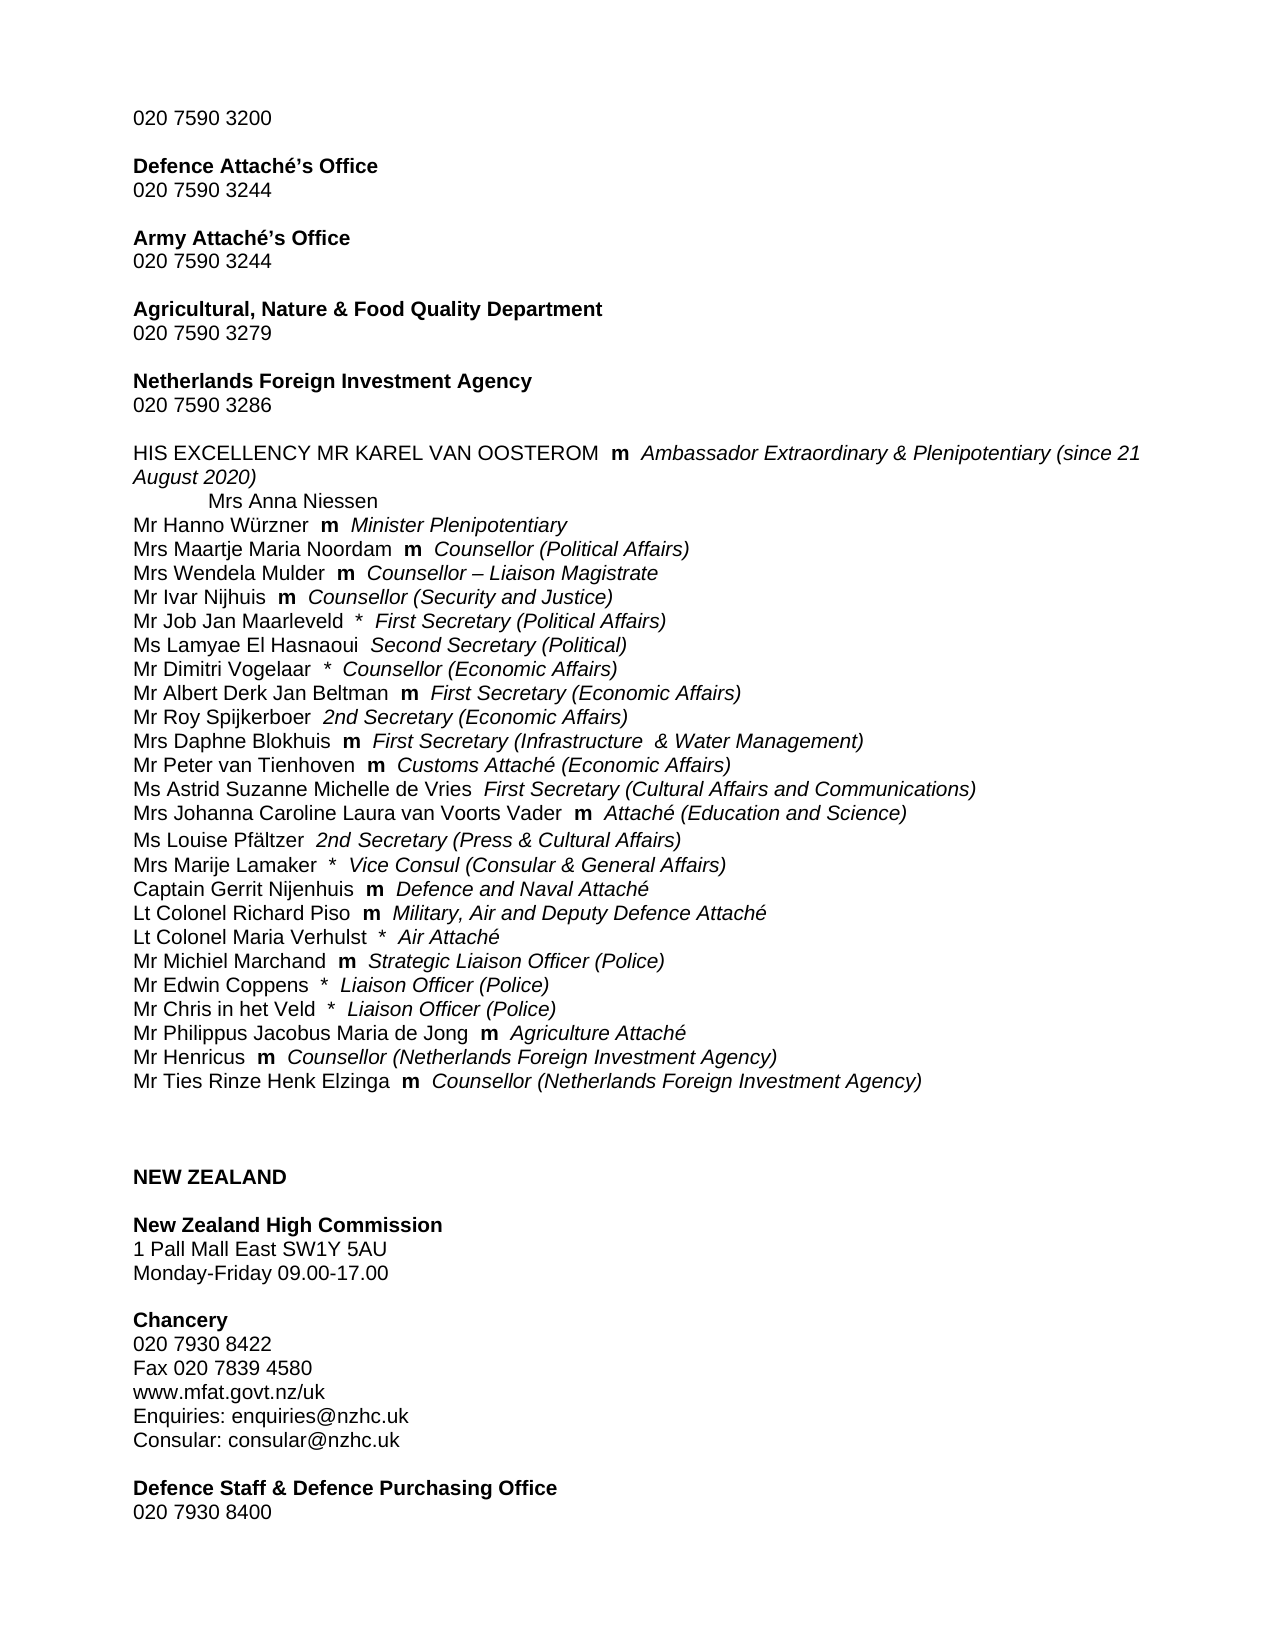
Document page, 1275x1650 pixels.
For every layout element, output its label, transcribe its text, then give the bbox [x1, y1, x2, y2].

text Mr Hanno Würzner m Minister Plenipotentiary [133, 513, 1181, 537]
text Mr Edwin Coppens * Liaison Officer (Police) [133, 973, 1181, 997]
text Army Attaché’s Office [133, 225, 1181, 249]
text Consular: consular@nzhc.uk [133, 1428, 1181, 1452]
text www.mfat.govt.nz/uk [133, 1380, 1181, 1404]
text Defence Staff & Defence Purchasing Office [133, 1476, 1181, 1500]
text Chancery [133, 1308, 1181, 1332]
text Agricultural, Nature & Food Quality Department [133, 297, 1181, 321]
text NEW ZEALAND [133, 1164, 1181, 1188]
text Mr Henricus m Counsellor (Netherlands Foreign Investment Agency) [133, 1045, 1181, 1069]
text 020 7590 3200 [133, 106, 1181, 129]
text Mr Job Jan Maarleveld * First Secretary (Political Affairs) [133, 609, 1181, 633]
text HIS EXCELLENCY MR KAREL VAN OOSTEROM m Ambassador Extraordinary & Plenipotentiary (since 21 August 2020) [133, 441, 1181, 489]
text Mr Roy Spijkerboer 2nd Secretary (Economic Affairs) [133, 704, 1181, 728]
text Ms Louise Pfältzer 2nd Secretary (Press & Cultural Affairs) [133, 824, 1181, 853]
text 020 7590 3286 [133, 393, 1181, 417]
text Defence Attaché’s Office [133, 153, 1181, 177]
text Mrs Maartje Maria Noordam m Counsellor (Political Affairs) [133, 537, 1181, 561]
text 020 7930 8422 [133, 1332, 1181, 1356]
text Fax 020 7839 4580 [133, 1356, 1181, 1380]
text Mr Philippus Jacobus Maria de Jong m Agriculture Attaché [133, 1021, 1181, 1045]
text 020 7930 8400 [133, 1500, 1181, 1524]
text 020 7590 3244 [133, 249, 1181, 273]
text Mr Albert Derk Jan Beltman m First Secretary (Economic Affairs) [133, 681, 1181, 704]
text Mr Ivar Nijhuis m Counsellor (Security and Justice) [133, 585, 1181, 609]
text Mr Michiel Marchand m Strategic Liaison Officer (Police) [133, 949, 1181, 973]
text New Zealand High Commission [133, 1212, 1181, 1236]
text Mrs Anna Niessen [133, 489, 1181, 513]
text Monday-Friday 09.00-17.00 [133, 1260, 1181, 1284]
text 020 7590 3279 [133, 321, 1181, 345]
text Mrs Daphne Blokhuis m First Secretary (Infrastructure & Water Management) [133, 728, 1181, 752]
text Mr Ties Rinze Henk Elzinga m Counsellor (Netherlands Foreign Investment Agency) [133, 1069, 1181, 1093]
text Enquiries: enquiries@nzhc.uk [133, 1404, 1181, 1428]
text Netherlands Foreign Investment Agency [133, 369, 1181, 393]
text Mrs Johanna Caroline Laura van Voorts Vader m Attaché (Education and Science) [133, 800, 1181, 824]
text 020 7590 3244 [133, 177, 1181, 201]
text Ms Lamyae El Hasnaoui Second Secretary (Political) [133, 633, 1181, 657]
text Mr Chris in het Veld * Liaison Officer (Police) [133, 997, 1181, 1021]
text Mr Dimitri Vogelaar * Counsellor (Economic Affairs) [133, 657, 1181, 681]
text Lt Colonel Maria Verhulst * Air Attaché [133, 925, 1181, 949]
text Lt Colonel Richard Piso m Military, Air and Deputy Defence Attaché [133, 901, 1181, 925]
text Captain Gerrit Nijenhuis m Defence and Naval Attaché [133, 877, 1181, 901]
text 1 Pall Mall East SW1Y 5AU [133, 1236, 1181, 1260]
text Mrs Wendela Mulder m Counsellor – Liaison Magistrate [133, 561, 1181, 585]
text Mrs Marije Lamaker * Vice Consul (Consular & General Affairs) [133, 853, 1181, 877]
text Ms Astrid Suzanne Michelle de Vries First Secretary (Cultural Affairs and Communications) [133, 776, 1181, 800]
text Mr Peter van Tienhoven m Customs Attaché (Economic Affairs) [133, 752, 1181, 776]
